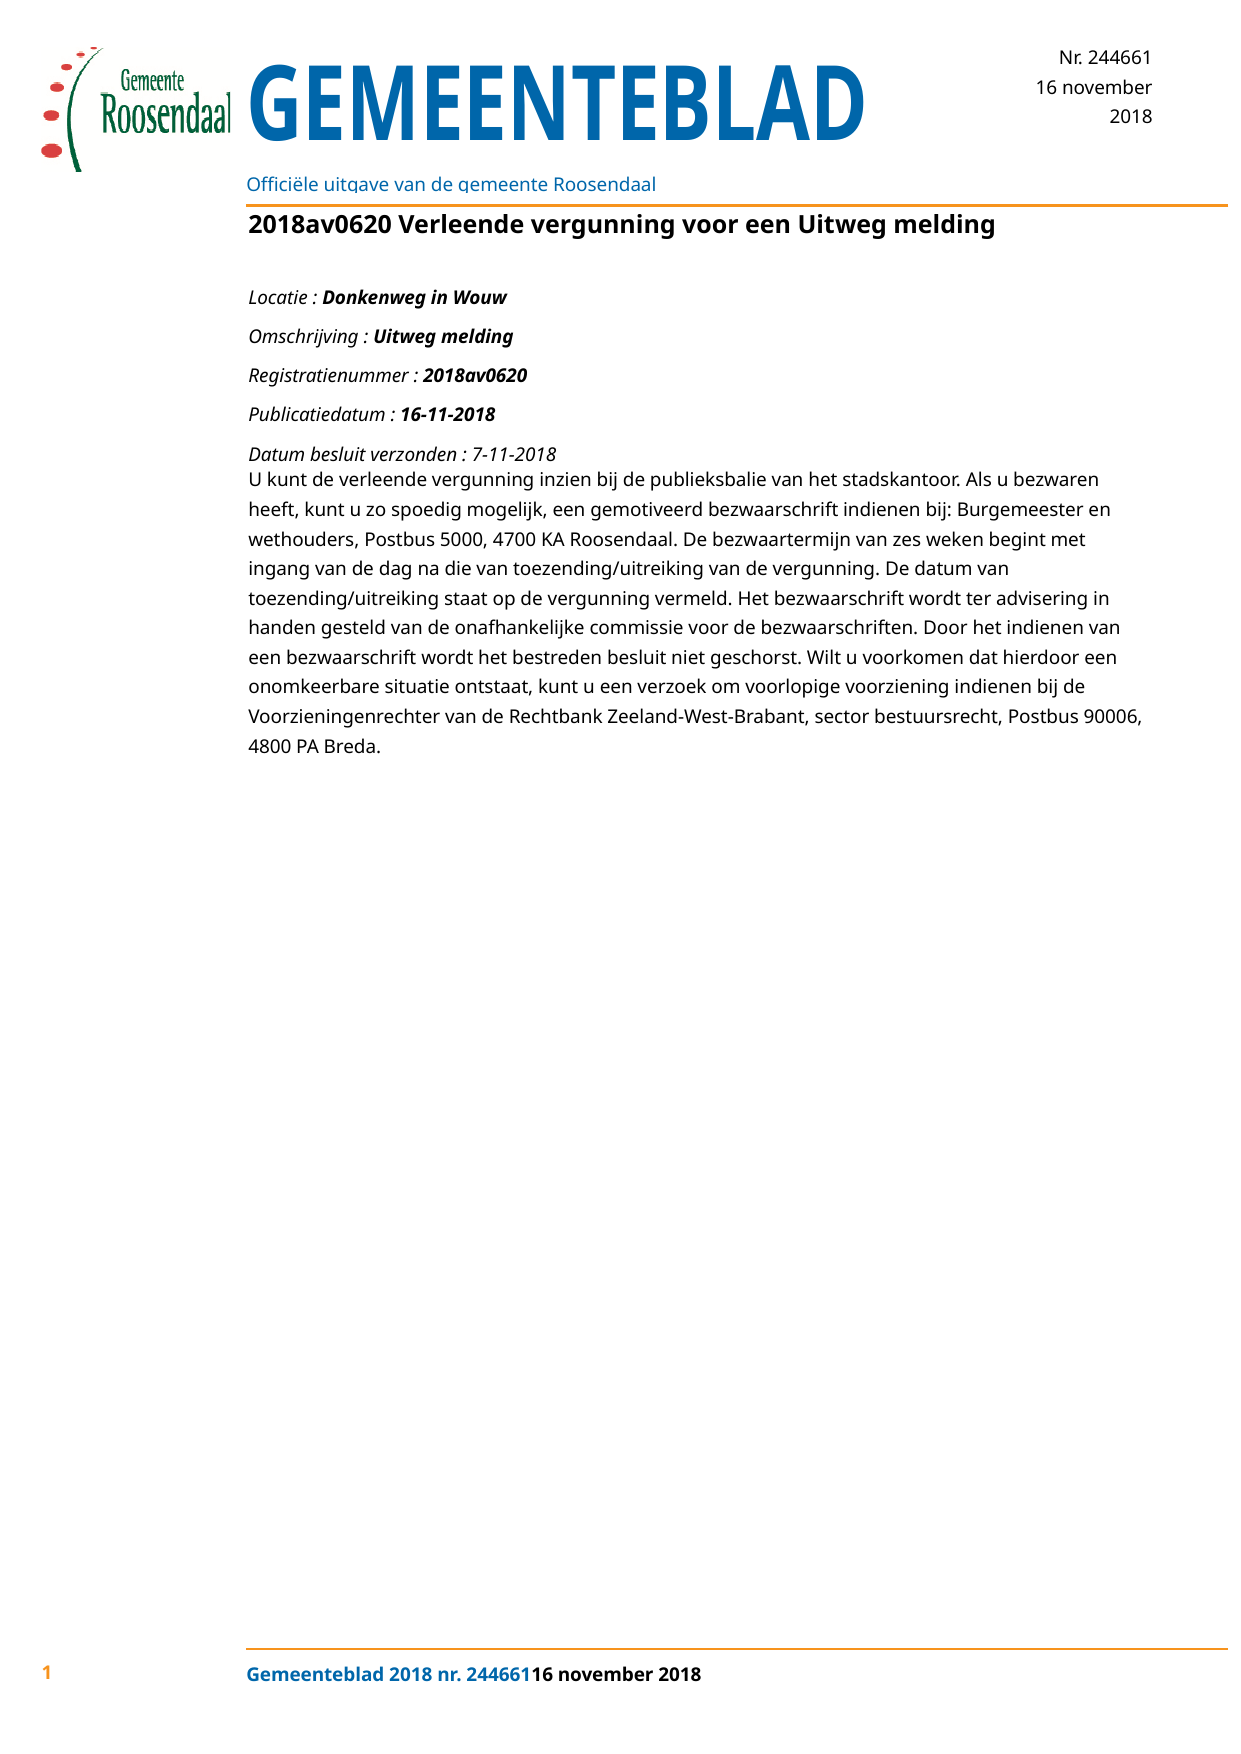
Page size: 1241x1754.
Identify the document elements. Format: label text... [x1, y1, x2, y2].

text 2018av0620 Verleende vergunning voor een Uitweg melding [248, 207, 1152, 241]
text Locatie : Donkenweg in Wouw [248, 284, 1152, 309]
picture [41, 47, 231, 172]
text Registratienummer : 2018av0620 [248, 362, 1152, 388]
text Datum besluit verzonden : 7-11-2018 [248, 441, 1152, 467]
text U kunt de verleende vergunning inzien bij de publieksbalie van het stadskantoor. Als u bezwaren heeft, kunt u zo spoedig mogelijk, een gemotiveerd bezwaarschrift indienen bij: Burgemeester en wethouders, Postbus 5000, 4700 KA Roosendaal. De bezwaartermijn van zes weken begint met ingang van de dag na die van toezending/uitreiking van de vergunning. De datum van toezending/uitreiking staat op de vergunning vermeld. Het bezwaarschrift wordt ter advisering in handen gesteld van de onafhankelijke commissie voor de bezwaarschriften. Door het indienen van een bezwaarschrift wordt het bestreden besluit niet geschorst. Wilt u voorkomen dat hierdoor een onomkeerbare situatie ontstaat, kunt u een verzoek om voorlopige voorziening indienen bij de Voorzieningenrechter van de Rechtbank Zeeland-West-Brabant, sector bestuursrecht, Postbus 90006, 4800 PA Breda. [248, 467, 1152, 759]
text Omschrijving : Uitweg melding [248, 323, 1152, 349]
text Publicatiedatum : 16-11-2018 [248, 402, 1152, 427]
